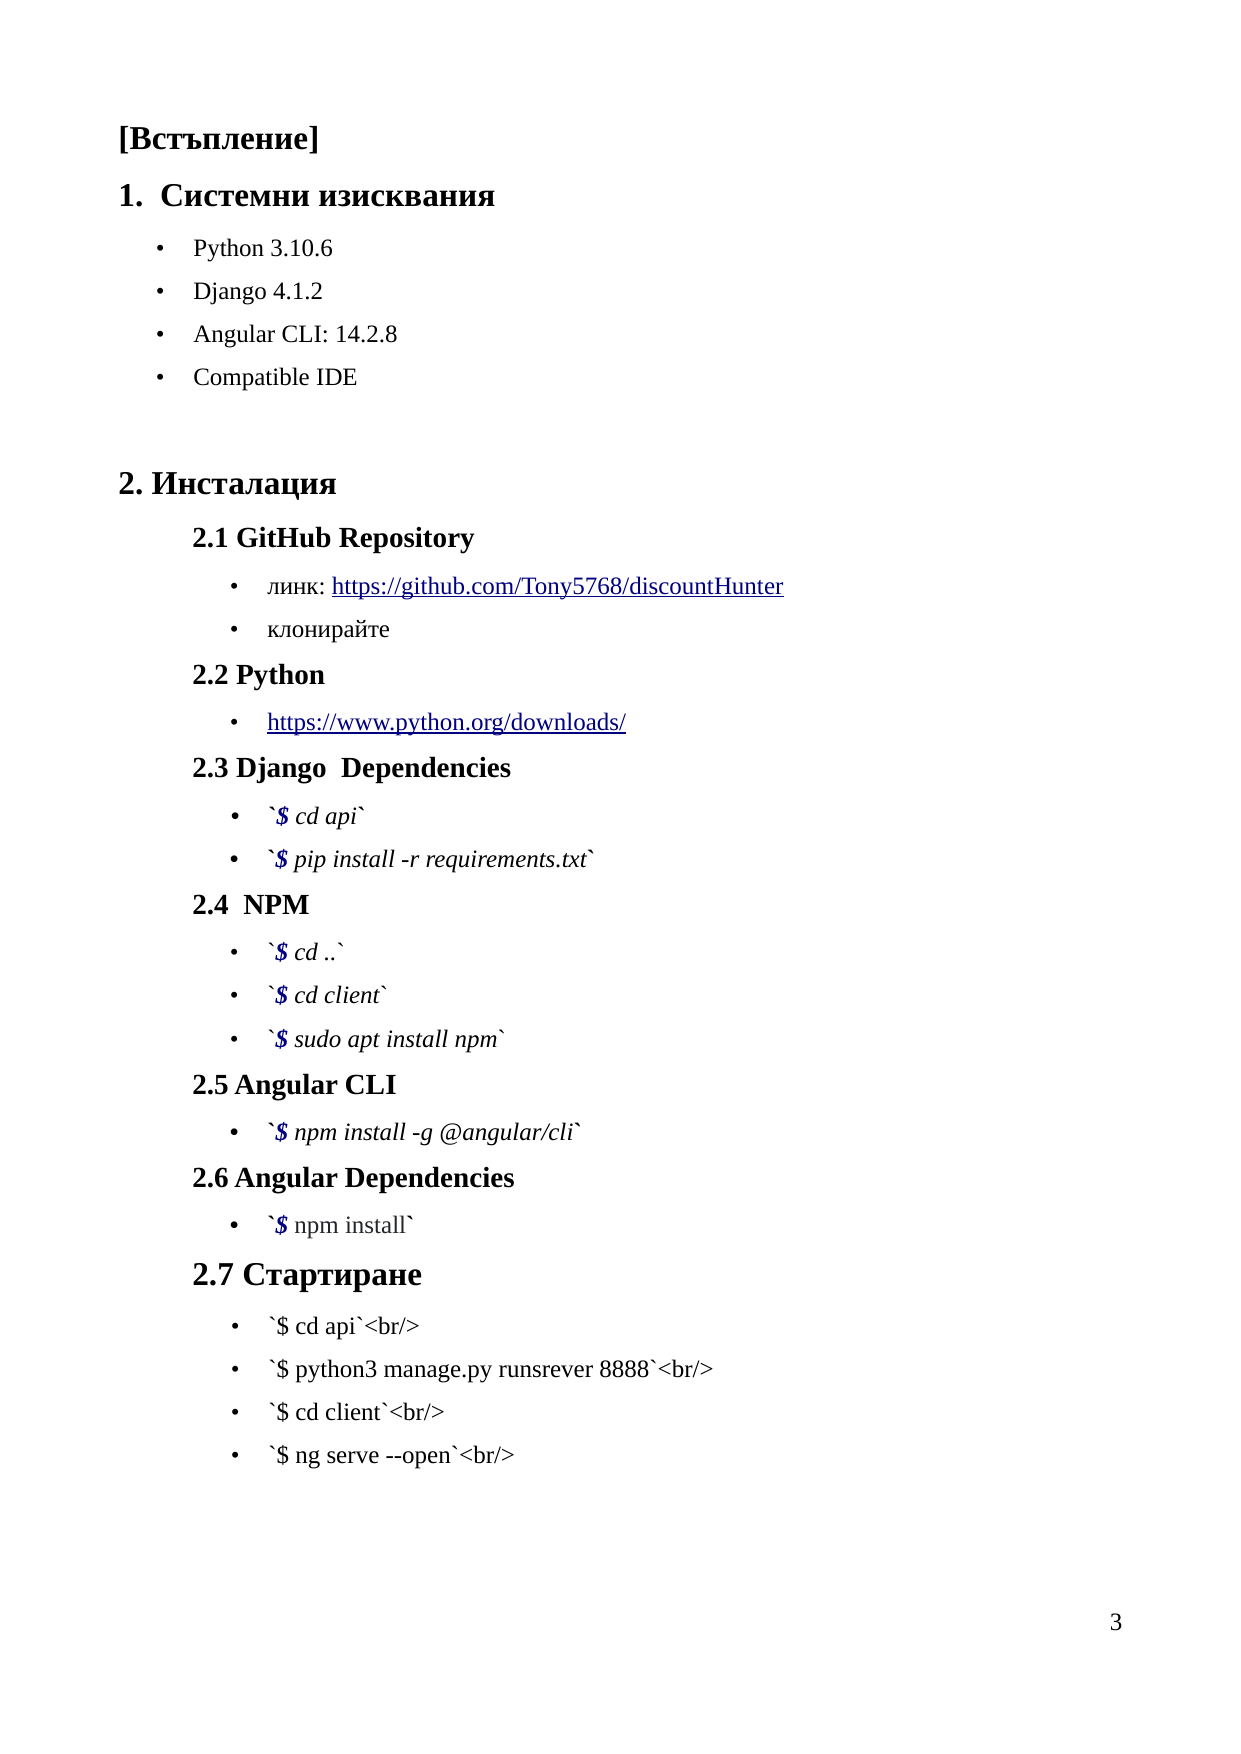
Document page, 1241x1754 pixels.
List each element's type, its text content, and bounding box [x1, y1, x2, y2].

list `$ cd api` [231, 801, 1122, 830]
list Angular CLI: 14.2.8 [156, 319, 1122, 348]
list `$ ng serve --open`<br/> [231, 1441, 1122, 1469]
list `$ cd client` [229, 981, 1122, 1009]
text 2.4 NPM [118, 887, 1122, 921]
list https://www.python.org/downloads/ [229, 707, 1122, 736]
list линк: https://github.com/Tony5768/discountHunter [229, 571, 1122, 600]
text 2.3 Django Dependencies [118, 751, 1122, 784]
list `$ npm install -g @angular/cli` [229, 1117, 1122, 1146]
text 2.6 Angular Dependencies [118, 1160, 1122, 1194]
list `$ cd api`<br/> [231, 1311, 1122, 1340]
list `$ sudo apt install npm` [229, 1024, 1122, 1052]
text 2. Инсталация [118, 463, 1122, 501]
list `$ python3 manage.py runsrever 8888`<br/> [231, 1354, 1122, 1383]
list клонирайте [229, 614, 1122, 643]
text 2.7 Стартиране [118, 1254, 1122, 1292]
text 2.5 Angular CLI [118, 1067, 1122, 1100]
list Django 4.1.2 [156, 276, 1122, 305]
list Compatible IDE [156, 362, 1122, 391]
list `$ pip install -r requirements.txt` [229, 844, 1122, 873]
list `$ cd client`<br/> [231, 1397, 1122, 1426]
text 2.2 Python [118, 657, 1122, 691]
text 1. Системни изисквания [118, 176, 1122, 214]
list `$ npm install` [229, 1211, 1122, 1239]
list `$ cd ..` [229, 937, 1122, 966]
text [Встъпление] [118, 118, 1122, 156]
text 2.1 GitHub Repository [118, 521, 1122, 554]
list Python 3.10.6 [156, 233, 1122, 262]
